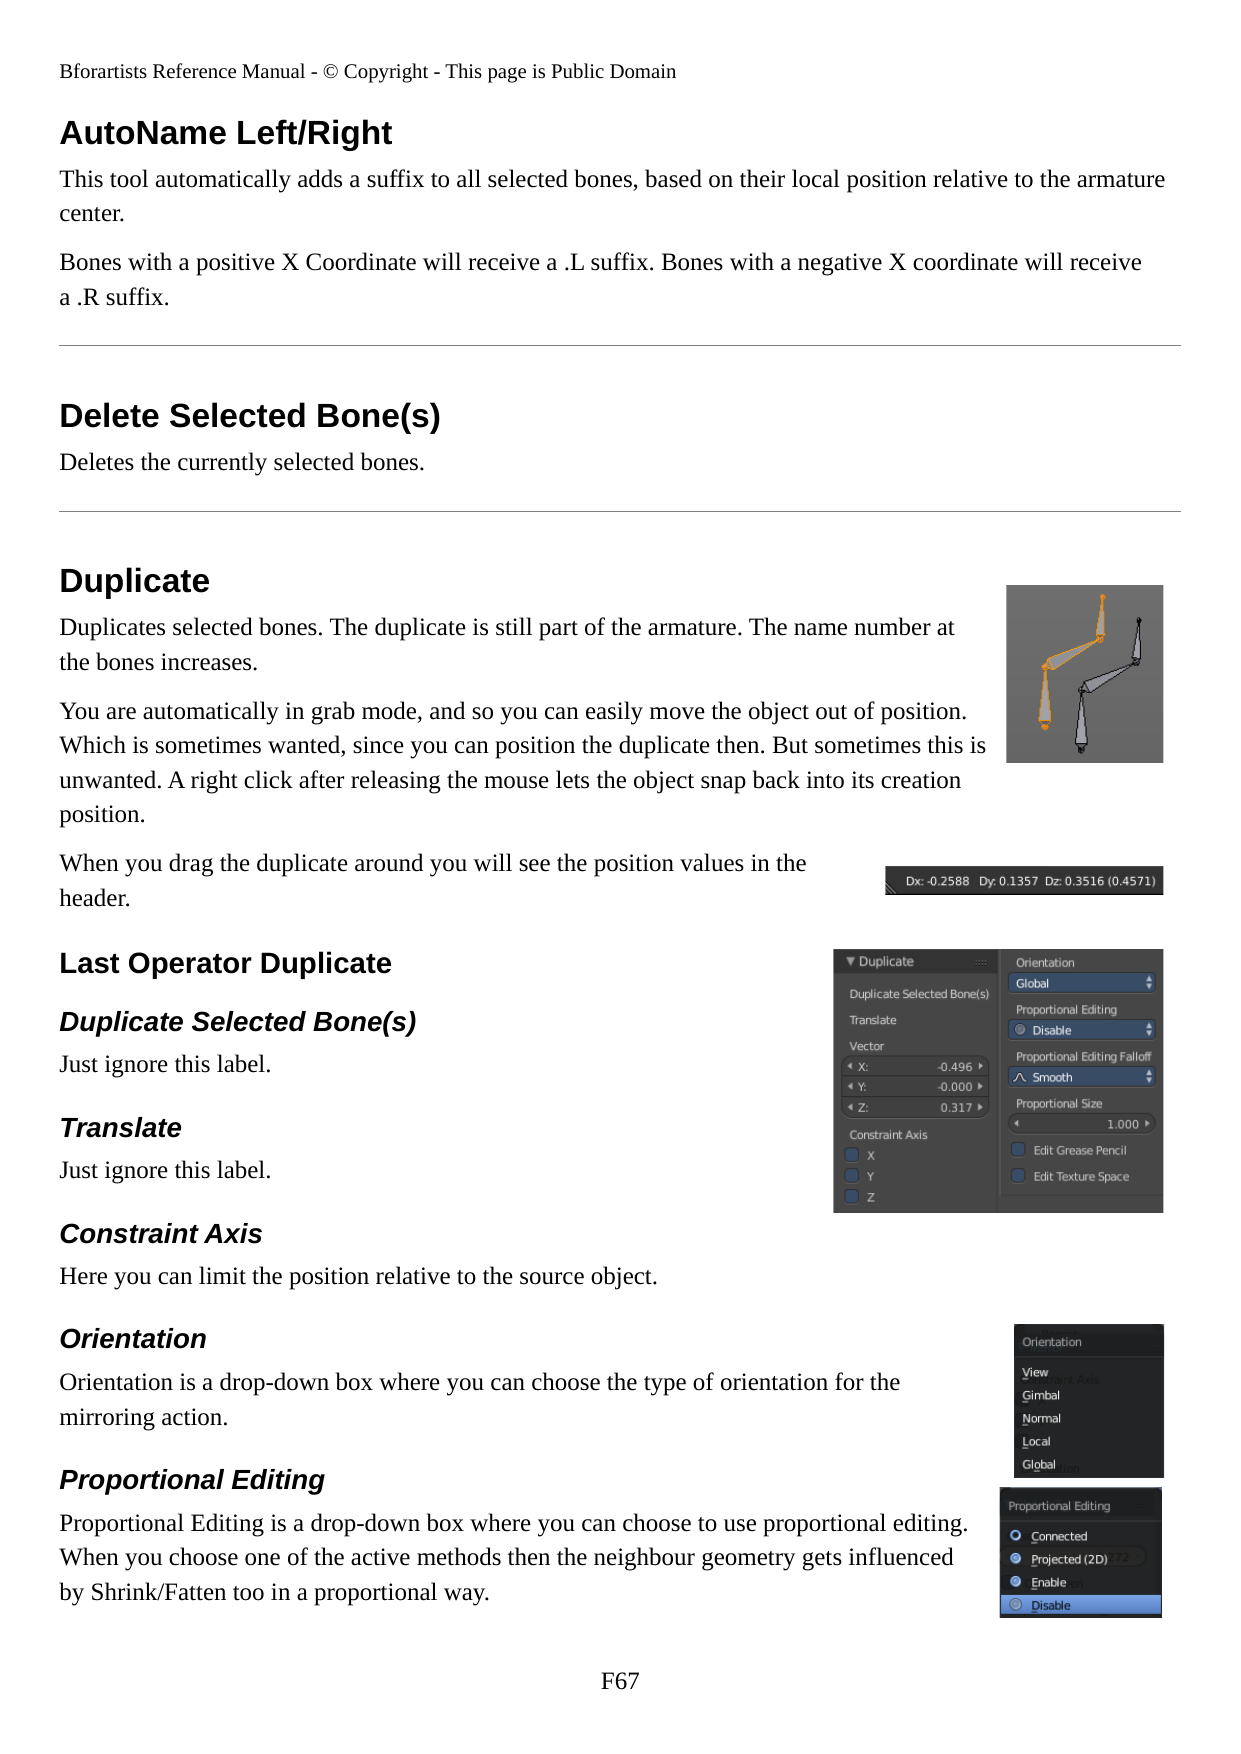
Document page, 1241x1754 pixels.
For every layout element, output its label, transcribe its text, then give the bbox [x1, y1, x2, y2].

text [1164, 1049, 1181, 1078]
text Proportional Editing is a drop-down box where you can choose to use proportional editing. When you choose one of the active methods then the neighbour geometry gets influenced by Shrink/Fatten too in a proportional way. [59, 1508, 999, 1605]
subtitle Translate [59, 1111, 833, 1143]
text Orientation is a drop-down box where you can choose the type of orientation for the mirroring action. [59, 1367, 1014, 1431]
picture [885, 866, 1164, 895]
subtitle Orientation [59, 1323, 1181, 1355]
text Just ignore this label. [59, 1049, 833, 1078]
text Deletes the currently selected bones. [59, 447, 1181, 476]
subtitle Duplicate Selected Bone(s) [59, 1005, 833, 1037]
text Bones with a positive X Coordinate will receive a .L suffix. Bones with a negative X coordinate will receive a .R suffix. [59, 247, 1181, 311]
picture [1006, 585, 1164, 763]
text Duplicates selected bones. The duplicate is still part of the armature. The name number at the bones increases. [59, 612, 1006, 675]
subtitle AutoName Left/Right [59, 113, 1181, 151]
text [1164, 1155, 1181, 1184]
text This tool automatically adds a suffix to all selected bones, based on their local position relative to the armature center. [59, 164, 1181, 227]
picture [833, 949, 1164, 1213]
subtitle [1164, 1005, 1181, 1037]
subtitle Proportional Editing [59, 1463, 1181, 1495]
subtitle Last Operator Duplicate [59, 946, 1181, 980]
text Here you can limit the position relative to the source object. [59, 1261, 1181, 1290]
text You are automatically in grab mode, and so you can easily move the object out of position. Which is sometimes wanted, since you can position the duplicate then. But sometimes this is unwanted. A right click after releasing the mouse lets the object snap back into its creation position. [59, 696, 1181, 828]
picture [999, 1487, 1162, 1618]
text Just ignore this label. [59, 1155, 833, 1184]
subtitle Constraint Axis [59, 1217, 1181, 1249]
picture [1014, 1324, 1165, 1478]
subtitle Duplicate [59, 561, 1181, 600]
text When you drag the duplicate around you will see the position values in the header. [59, 848, 1181, 911]
subtitle [1164, 1111, 1181, 1143]
subtitle Delete Selected Bone(s) [59, 396, 1181, 434]
